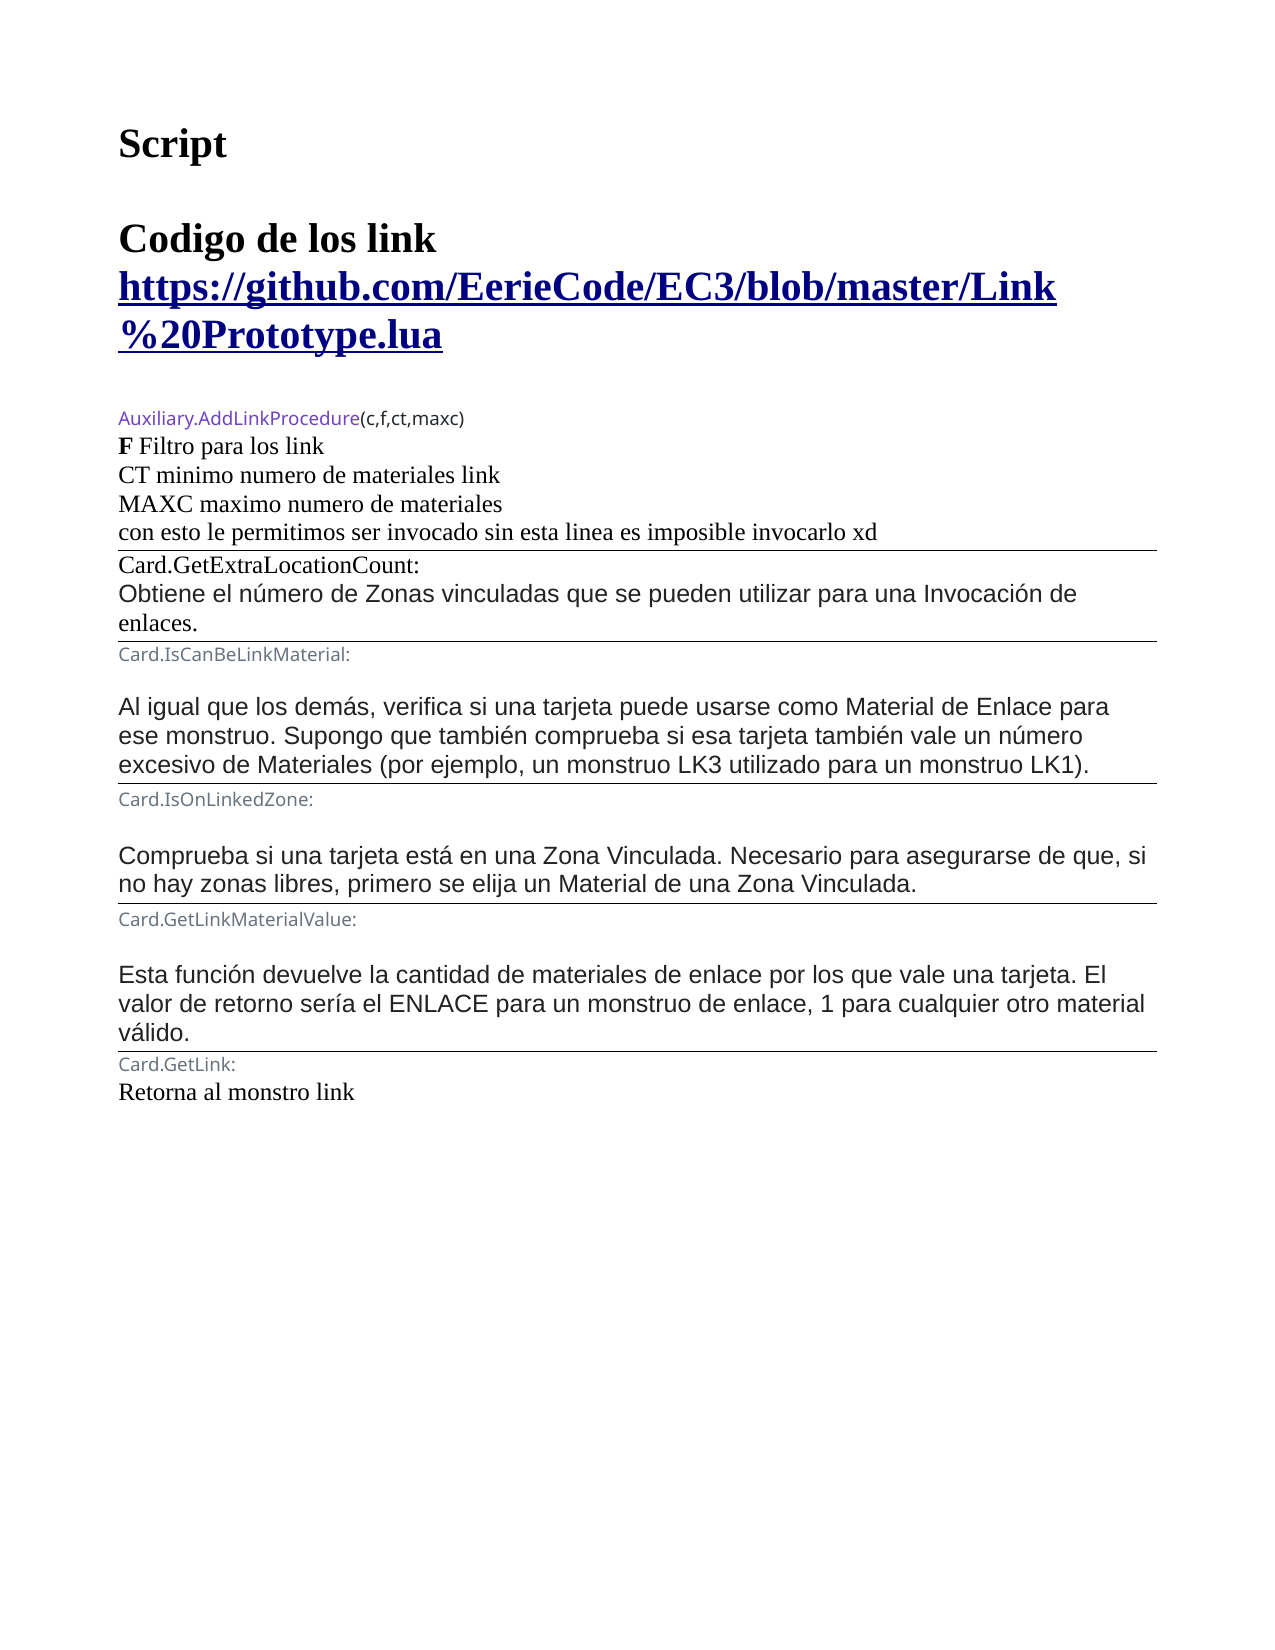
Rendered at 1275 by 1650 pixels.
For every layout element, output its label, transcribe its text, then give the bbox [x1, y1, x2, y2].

text Card.IsCanBeLinkMaterial: [118, 642, 1157, 667]
text Comprueba si una tarjeta está en una Zona Vinculada. Necesario para asegurarse de que, si no hay zonas libres, primero se elija un Material de una Zona Vinculada. [118, 812, 1157, 903]
text Codigo de los link [118, 214, 1157, 262]
text Card.IsOnLinkedZone: [118, 784, 1157, 812]
text Esta función devuelve la cantidad de materiales de enlace por los que vale una tarjeta. El valor de retorno sería el ENLACE para un monstruo de enlace, 1 para cualquier otro material válido. [118, 932, 1157, 1051]
text Retorna al monstro link [118, 1077, 1157, 1105]
text Auxiliary.AddLinkProcedure(c,f,ct,maxc) [118, 406, 1157, 431]
text F Filtro para los link [118, 431, 1157, 460]
text MAXC maximo numero de materiales [118, 489, 1157, 517]
text con esto le permitimos ser invocado sin esta linea es imposible invocarlo xd [118, 517, 1157, 550]
text Obtiene el número de Zonas vinculadas que se pueden utilizar para una Invocación de enlaces. [118, 579, 1157, 641]
text Script [118, 118, 1157, 166]
text Al igual que los demás, verifica si una tarjeta puede usarse como Material de Enlace para ese monstruo. Supongo que también comprueba si esa tarjeta también vale un número excesivo de Materiales (por ejemplo, un monstruo LK3 utilizado para un monstruo LK1). [118, 692, 1157, 783]
text Card.GetLink: [118, 1052, 1157, 1077]
text Card.GetLinkMaterialValue: [118, 904, 1157, 932]
text https://github.com/EerieCode/EC3/blob/master/Link%20Prototype.lua [118, 262, 1157, 358]
text Card.GetExtraLocationCount: [118, 551, 1157, 579]
text CT minimo numero de materiales link [118, 460, 1157, 489]
